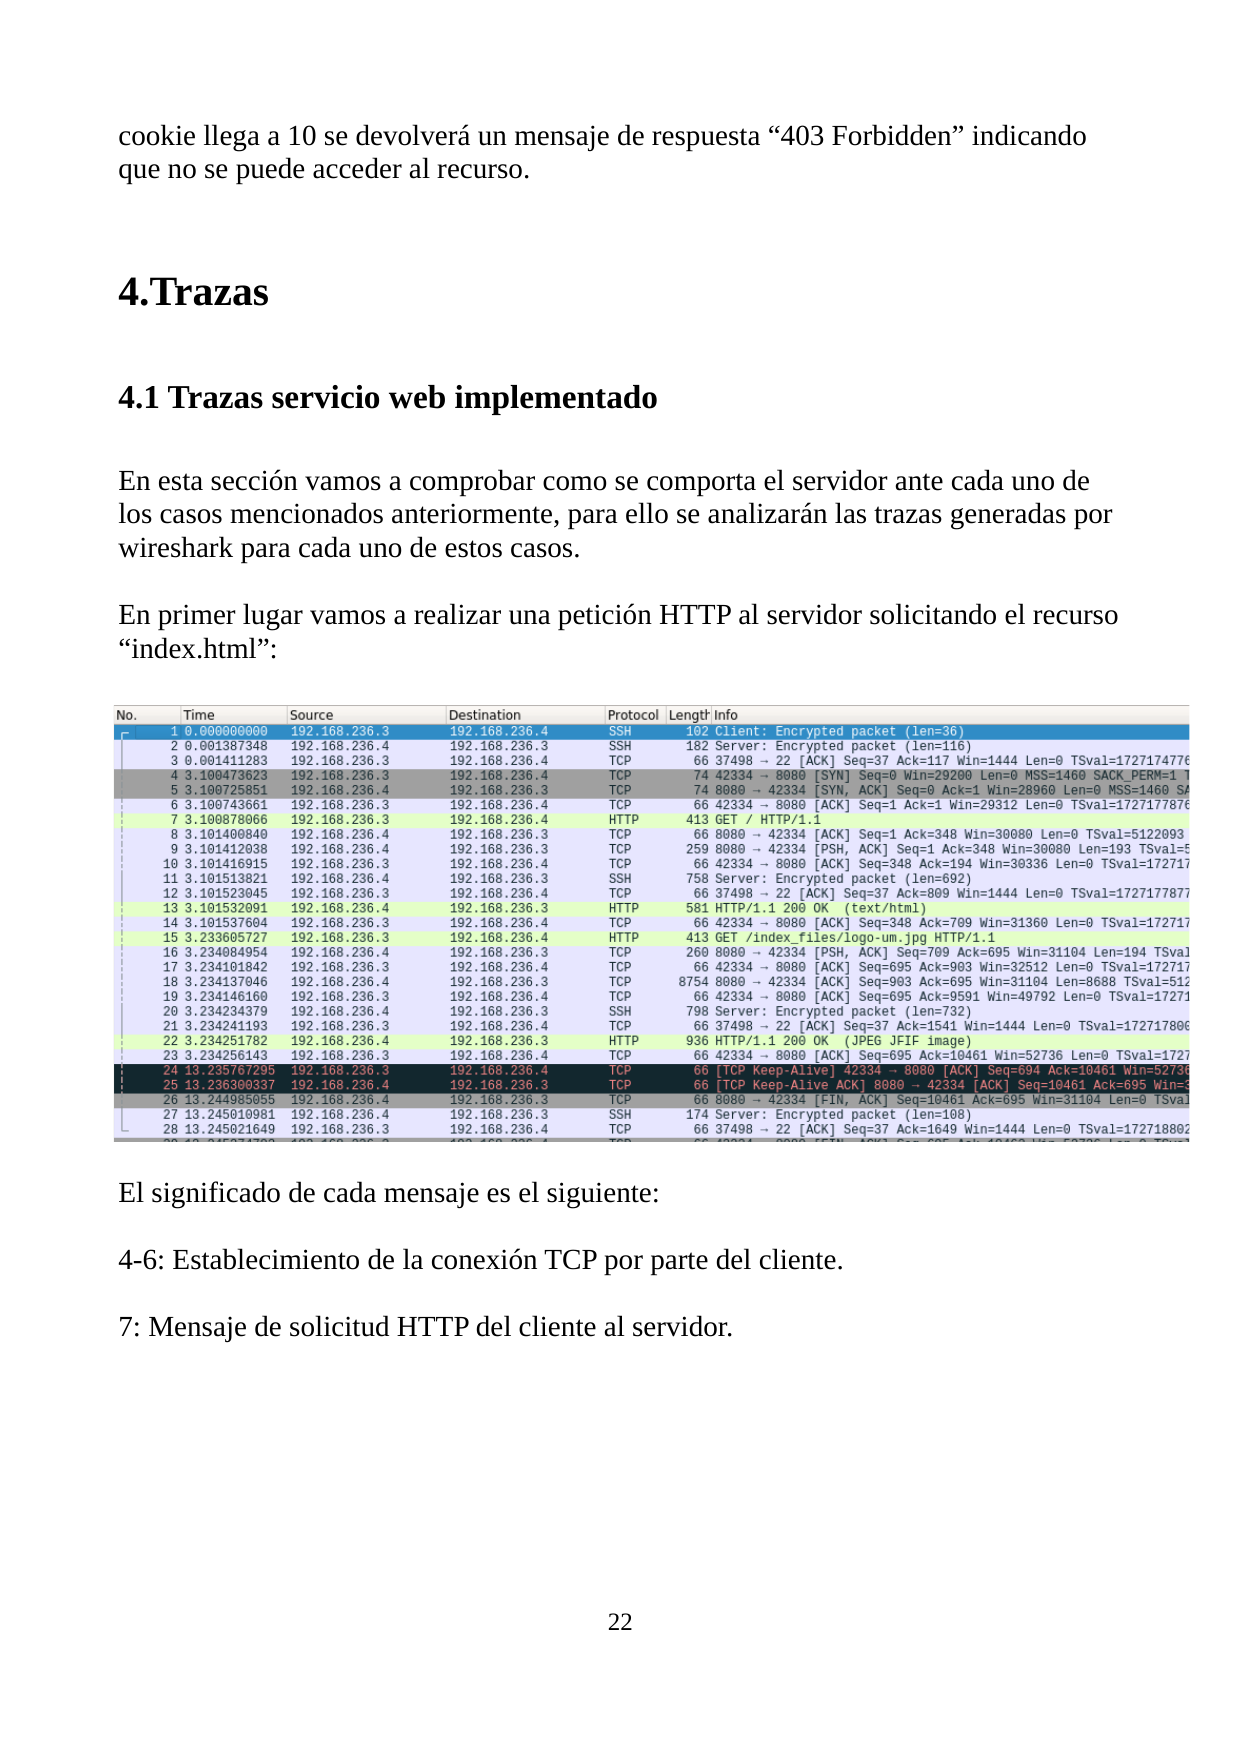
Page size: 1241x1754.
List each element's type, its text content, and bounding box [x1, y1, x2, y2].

text En esta sección vamos a comprobar como se comporta el servidor ante cada uno de los casos mencionados anteriormente, para ello se analizarán las trazas generadas por wireshark para cada uno de estos casos. [118, 463, 1122, 564]
picture [113, 705, 1190, 1142]
text 4-6: Establecimiento de la conexión TCP por parte del cliente. [118, 1242, 1122, 1276]
text El significado de cada mensaje es el siguiente: [118, 1175, 1122, 1209]
text 4.Trazas [118, 267, 1122, 314]
text 7: Mensaje de solicitud HTTP del cliente al servidor. [118, 1309, 1122, 1343]
text 4.1 Trazas servicio web implementado [118, 377, 1122, 415]
text En primer lugar vamos a realizar una petición HTTP al servidor solicitando el recurso “index.html”: [118, 597, 1122, 664]
text cookie llega a 10 se devolverá un mensaje de respuesta “403 Forbidden” indicando que no se puede acceder al recurso. [118, 118, 1122, 185]
